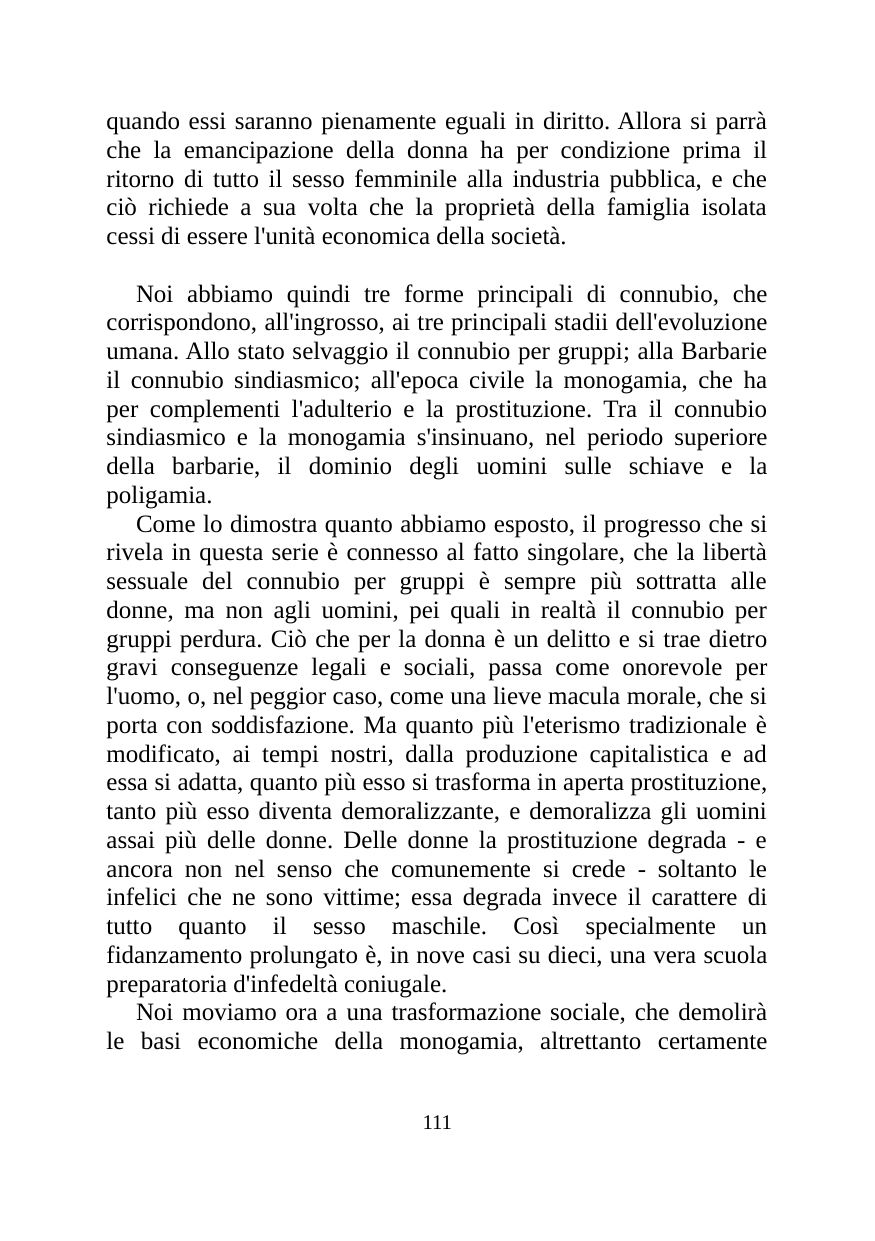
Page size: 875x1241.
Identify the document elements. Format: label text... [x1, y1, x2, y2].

text Noi abbiamo quindi tre forme principali di connubio, che corrispondono, all'ingrosso, ai tre principali stadii dell'evoluzione umana. Allo stato selvaggio il connubio per gruppi; alla Barbarie il connubio sindiasmico; all'epoca civile la monogamia, che ha per complementi l'adulterio e la prostituzione. Tra il connubio sindiasmico e la monogamia s'insinuano, nel periodo superiore della barbarie, il dominio degli uomini sulle schiave e la poligamia. [106, 279, 768, 509]
text Come lo dimostra quanto abbiamo esposto, il progresso che si rivela in questa serie è connesso al fatto singolare, che la libertà sessuale del connubio per gruppi è sempre più sottratta alle donne, ma non agli uomini, pei quali in realtà il connubio per gruppi perdura. Ciò che per la donna è un delitto e si trae dietro gravi conseguenze legali e sociali, passa come onorevole per l'uomo, o, nel peggior caso, come una lieve macula morale, che si porta con soddisfazione. Ma quanto più l'eterismo tradizionale è modificato, ai tempi nostri, dalla produzione capitalistica e ad essa si adatta, quanto più esso si trasforma in aperta prostituzione, tanto più esso diventa demoralizzante, e demoralizza gli uomini assai più delle donne. Delle donne la prostituzione degrada - e ancora non nel senso che comunemente si crede - soltanto le infelici che ne sono vittime; essa degrada invece il carattere di tutto quanto il sesso maschile. Così specialmente un fidanzamento prolungato è, in nove casi su dieci, una vera scuola preparatoria d'infedeltà coniugale. [106, 509, 768, 997]
text Noi moviamo ora a una trasformazione sociale, che demolirà le basi economiche della monogamia, altrettanto certamente [106, 997, 768, 1055]
text quando essi saranno pienamente eguali in diritto. Allora si parrà che la emancipazione della donna ha per condizione prima il ritorno di tutto il sesso femminile alla industria pubblica, e che ciò richiede a sua volta che la proprietà della famiglia isolata cessi di essere l'unità economica della società. [106, 106, 768, 250]
